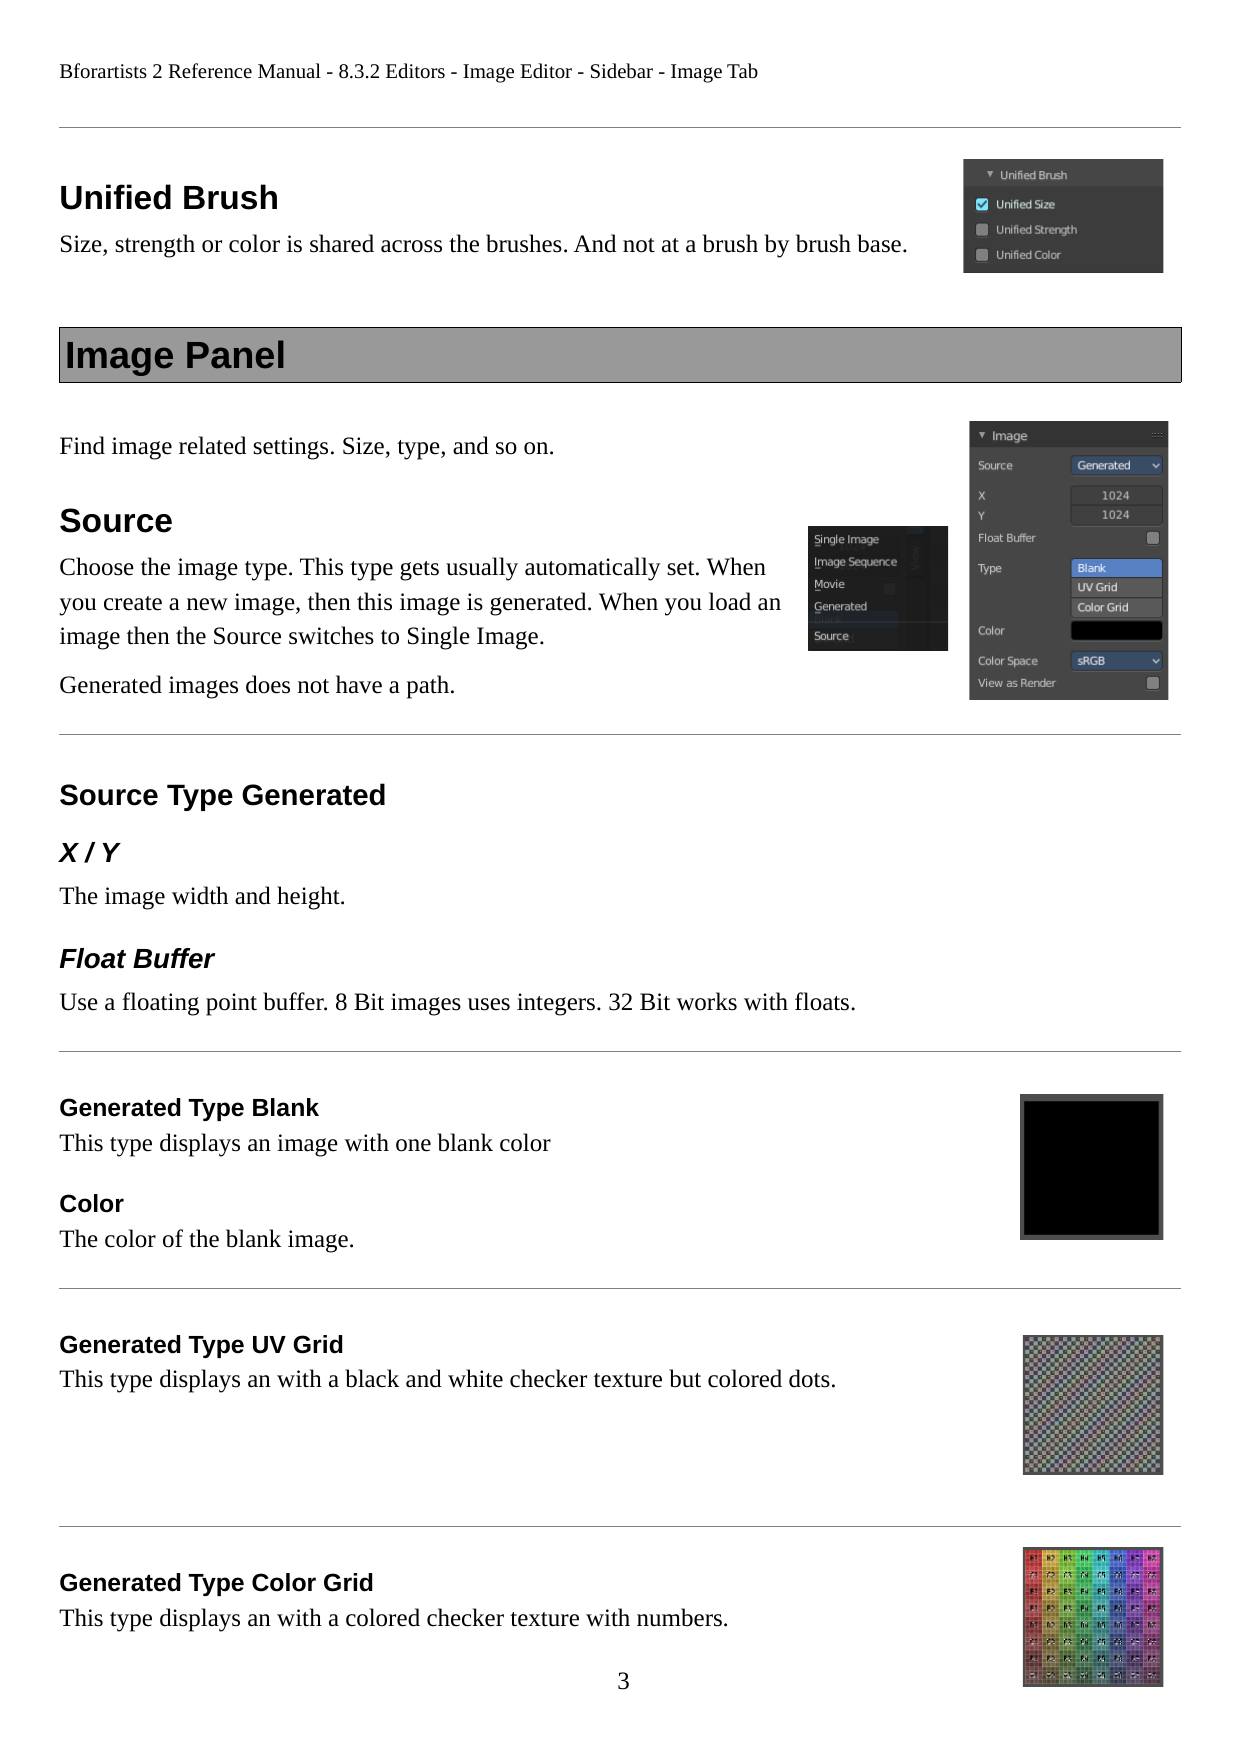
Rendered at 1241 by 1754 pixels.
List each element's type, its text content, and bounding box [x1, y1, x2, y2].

picture [969, 421, 1169, 700]
subtitle Generated Type Blank [59, 1093, 1181, 1121]
subtitle Source [59, 501, 969, 540]
subtitle Unified Brush [59, 178, 963, 216]
text Choose the image type. This type gets usually automatically set. When you create a new image, then this image is generated. When you load an image then the Source switches to Single Image. [59, 552, 808, 650]
text This type displays an with a colored checker texture with numbers. [59, 1603, 1022, 1632]
subtitle [1164, 178, 1181, 216]
subtitle Source Type Generated [59, 778, 1181, 812]
subtitle Generated Type Color Grid [59, 1568, 1022, 1597]
text The color of the blank image. [59, 1224, 1181, 1253]
subtitle X / Y [59, 837, 1181, 869]
text Size, strength or color is shared across the brushes. And not at a brush by brush base. [59, 229, 963, 257]
picture [963, 159, 1164, 273]
text This type displays an with a black and white checker texture but colored dots. [59, 1364, 1022, 1393]
picture [1020, 1094, 1164, 1240]
picture [1022, 1335, 1164, 1475]
text Generated images does not have a path. [59, 670, 969, 699]
subtitle Float Buffer [59, 943, 1181, 975]
subtitle Color [59, 1189, 1020, 1218]
subtitle Generated Type UV Grid [59, 1330, 1181, 1358]
picture [808, 526, 949, 651]
text The image width and height. [59, 881, 1181, 910]
picture [1022, 1547, 1164, 1687]
text Use a floating point buffer. 8 Bit images uses integers. 32 Bit works with floats. [59, 987, 1181, 1016]
table_header Image Panel [60, 328, 1181, 382]
text Find image related settings. Size, type, and so on. [59, 431, 969, 460]
subtitle [1169, 501, 1181, 540]
subtitle [1164, 1189, 1181, 1218]
text This type displays an image with one blank color [59, 1128, 1020, 1156]
